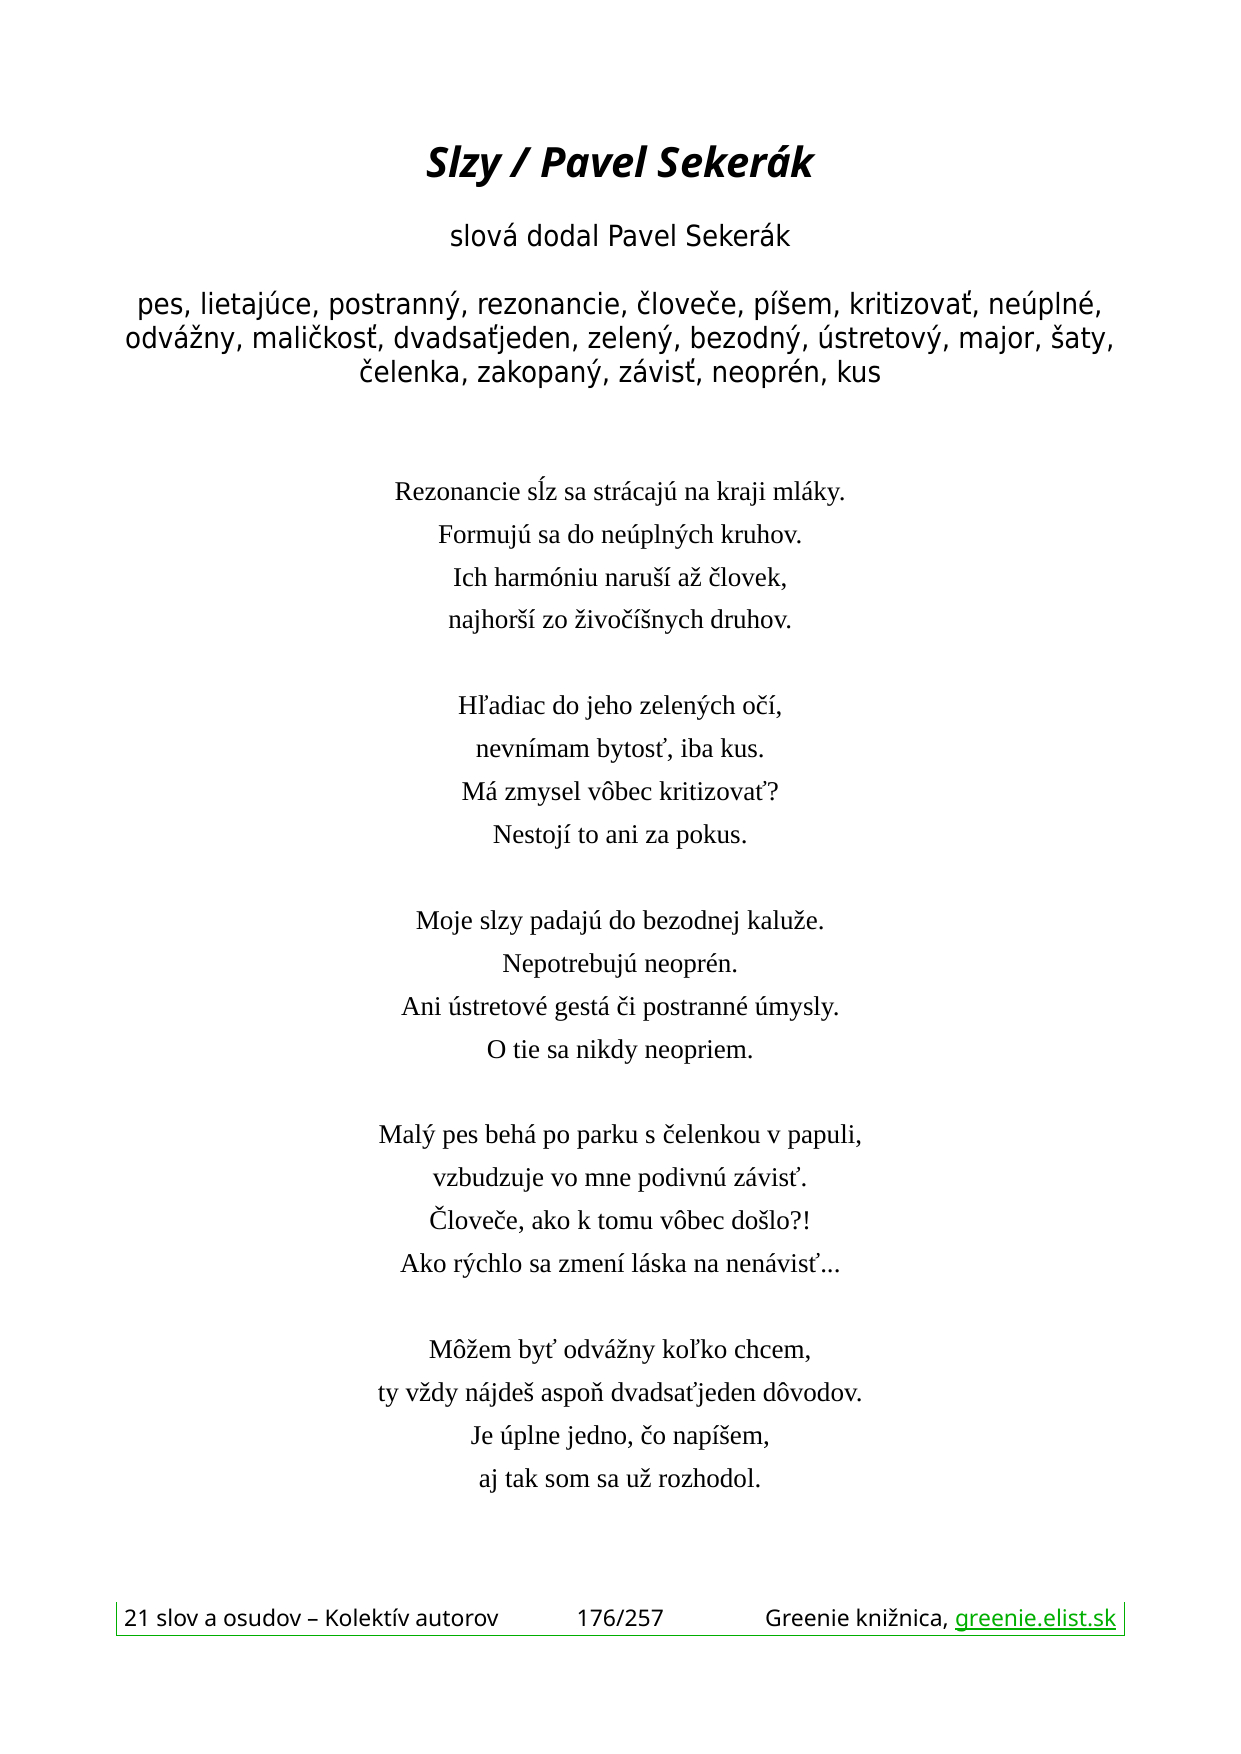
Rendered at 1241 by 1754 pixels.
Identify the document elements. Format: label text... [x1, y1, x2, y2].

text Má zmysel vôbec kritizovať? [118, 775, 1122, 806]
text ty vždy nájdeš aspoň dvadsaťjeden dôvodov. [118, 1376, 1122, 1407]
text Nestojí to ani za pokus. [118, 818, 1122, 849]
text Ich harmóniu naruší až človek, [118, 561, 1122, 592]
text Rezonancie sĺz sa strácajú na kraji mláky. [118, 475, 1122, 506]
text Ako rýchlo sa zmení láska na nenávisť... [118, 1247, 1122, 1278]
text Malý pes behá po parku s čelenkou v papuli, [118, 1118, 1122, 1150]
text pes, lietajúce, postranný, rezonancie, človeče, píšem, kritizovať, neúplné, odvážny, maličkosť, dvadsaťjeden, zelený, bezodný, ústretový, major, šaty, čelenka, zakopaný, závisť, neoprén, kus [118, 287, 1122, 389]
text Môžem byť odvážny koľko chcem, [118, 1333, 1122, 1364]
text Človeče, ako k tomu vôbec došlo?! [118, 1204, 1122, 1236]
text Ani ústretové gestá či postranné úmysly. [118, 990, 1122, 1021]
text vzbudzuje vo mne podivnú závisť. [118, 1161, 1122, 1193]
text Je úplne jedno, čo napíšem, [118, 1419, 1122, 1450]
text Hľadiac do jeho zelených očí, [118, 689, 1122, 721]
text Moje slzy padajú do bezodnej kaluže. [118, 904, 1122, 935]
text slová dodal Pavel Sekerák [118, 219, 1122, 253]
text Formujú sa do neúplných kruhov. [118, 518, 1122, 549]
text Nepotrebujú neoprén. [118, 947, 1122, 978]
text najhorší zo živočíšnych druhov. [118, 603, 1122, 635]
text nevnímam bytosť, iba kus. [118, 732, 1122, 763]
subtitle Slzy / Pavel Sekerák [118, 133, 1122, 190]
text O tie sa nikdy neopriem. [118, 1033, 1122, 1064]
text aj tak som sa už rozhodol. [118, 1462, 1122, 1493]
